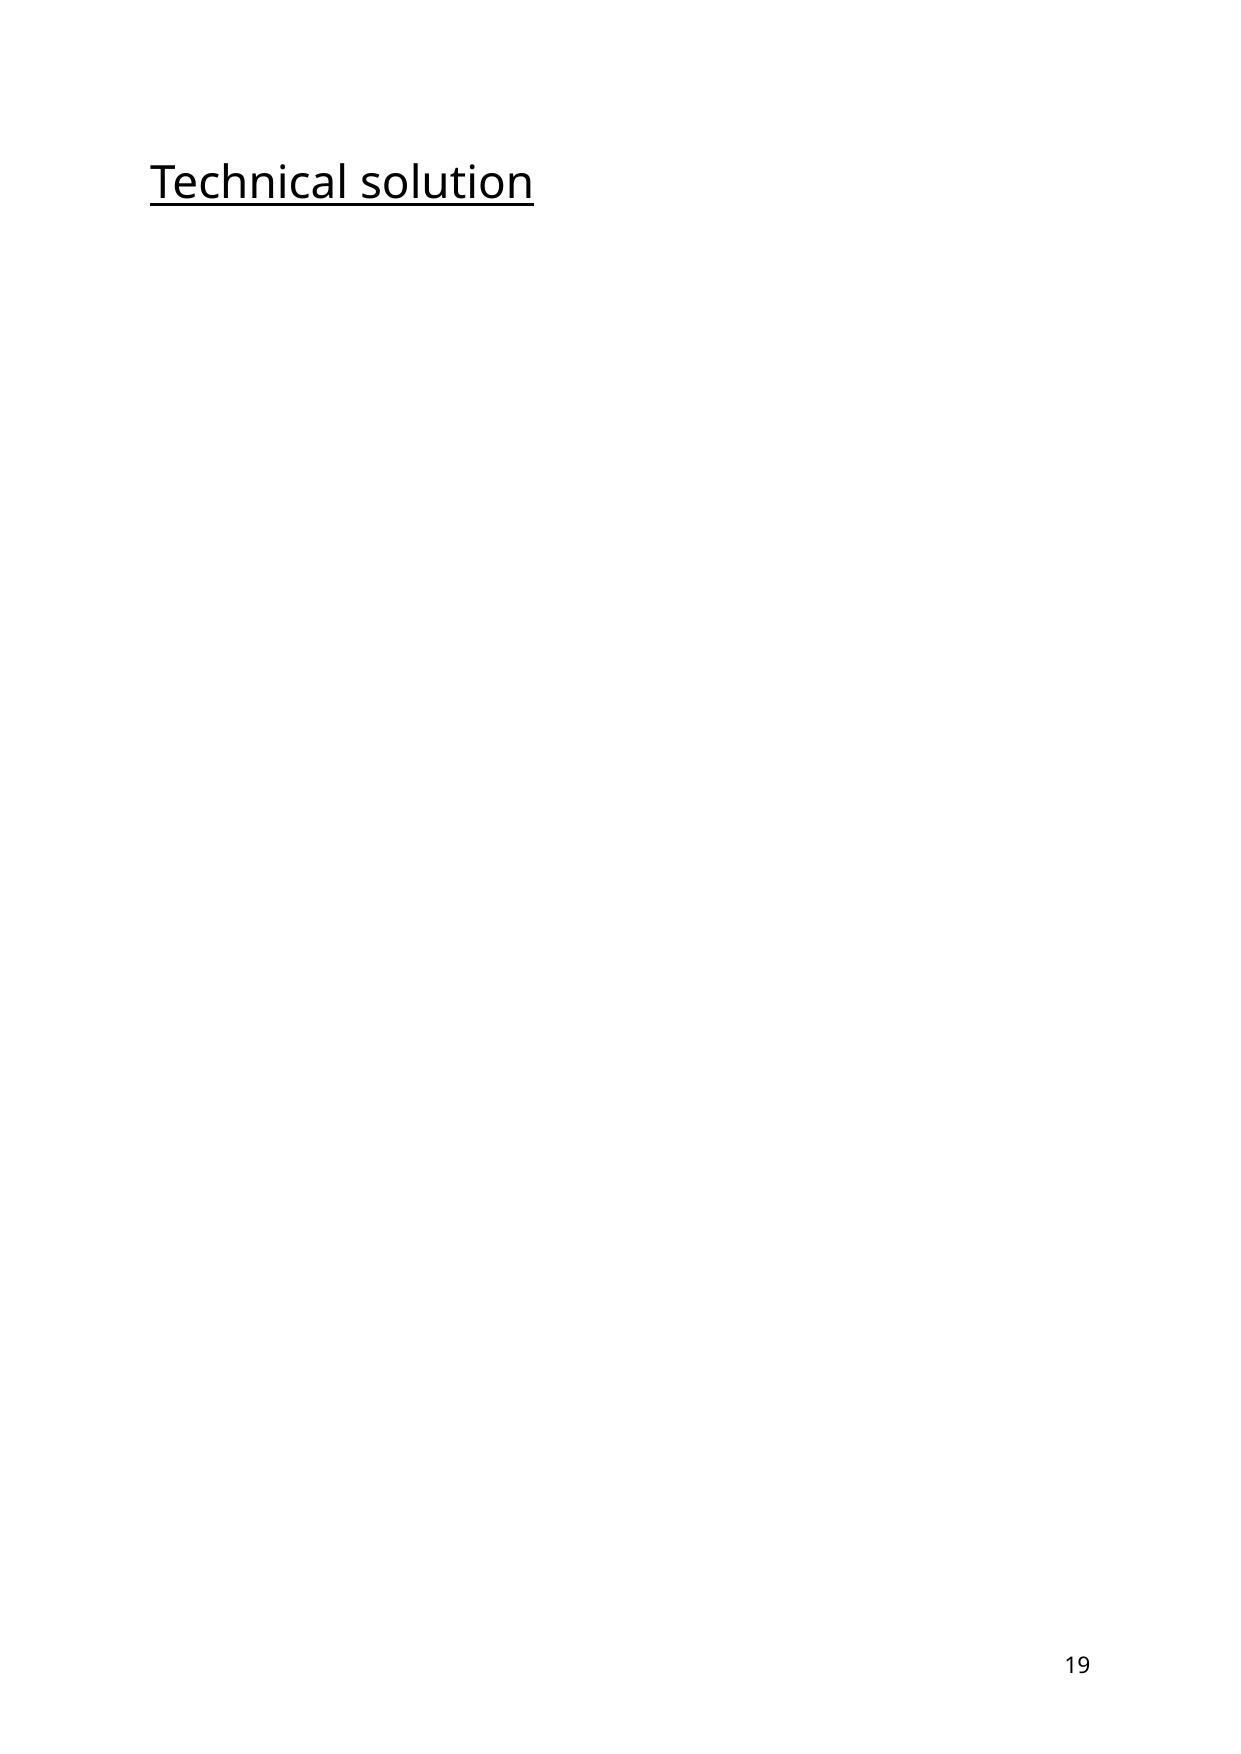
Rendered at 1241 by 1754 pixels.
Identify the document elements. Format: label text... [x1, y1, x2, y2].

subtitle Technical solution [150, 150, 1090, 212]
